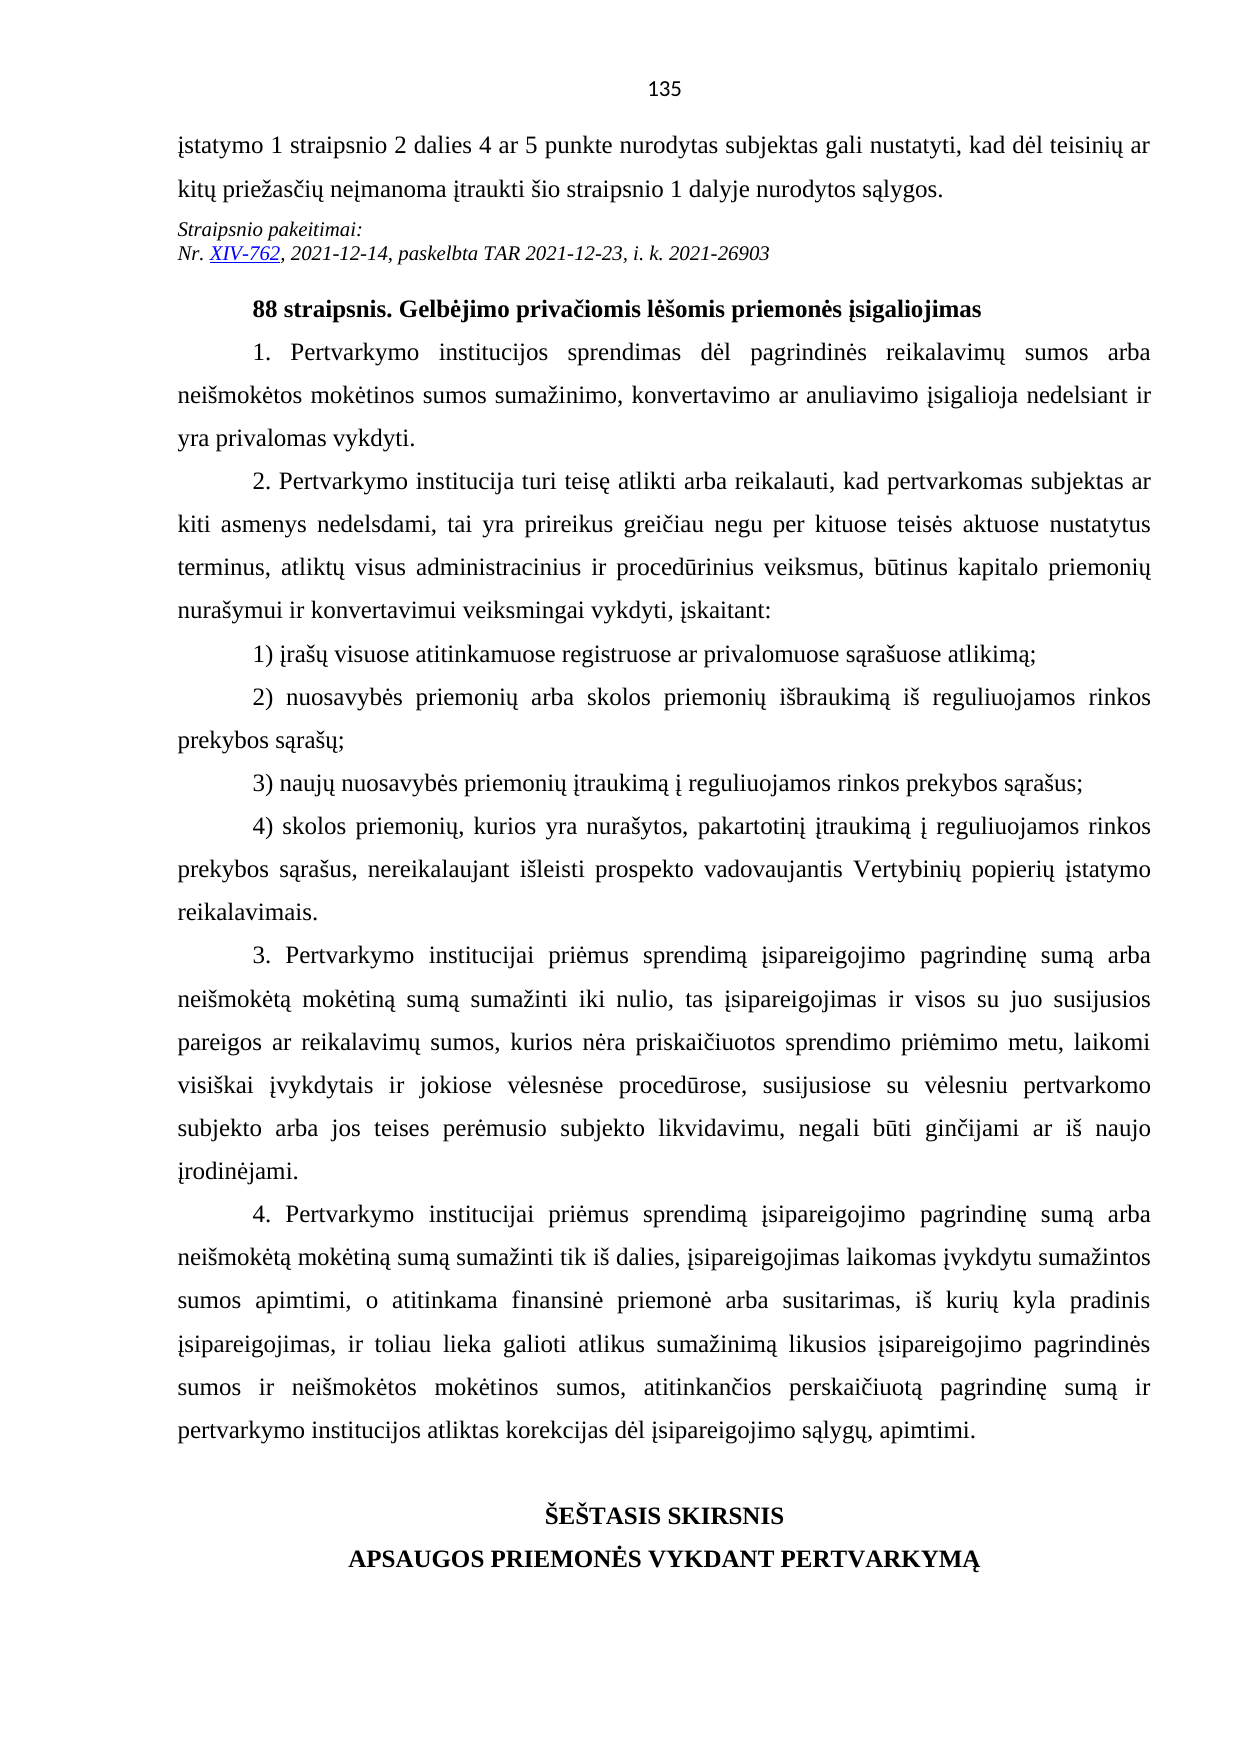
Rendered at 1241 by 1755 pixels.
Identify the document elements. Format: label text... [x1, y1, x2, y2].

text 2. Pertvarkymo institucija turi teisę atlikti arba reikalauti, kad pertvarkomas subjektas ar kiti asmenys nedelsdami, tai yra prireikus greičiau negu per kituose teisės aktuose nustatytus terminus, atliktų visus administracinius ir procedūrinius veiksmus, būtinus kapitalo priemonių nurašymui ir konvertavimui veiksmingai vykdyti, įskaitant: [177, 466, 1152, 624]
text 3. Pertvarkymo institucijai priėmus sprendimą įsipareigojimo pagrindinę sumą arba neišmokėtą mokėtiną sumą sumažinti iki nulio, tas įsipareigojimas ir visos su juo susijusios pareigos ar reikalavimų sumos, kurios nėra priskaičiuotos sprendimo priėmimo metu, laikomi visiškai įvykdytais ir jokiose vėlesnėse procedūrose, susijusiose su vėlesniu pertvarkomo subjekto arba jos teises perėmusio subjekto likvidavimu, negali būti ginčijami ar iš naujo įrodinėjami. [177, 941, 1152, 1185]
text 88 straipsnis. Gelbėjimo privačiomis lėšomis priemonės įsigaliojimas [177, 294, 1152, 322]
text 4. Pertvarkymo institucijai priėmus sprendimą įsipareigojimo pagrindinę sumą arba neišmokėtą mokėtiną sumą sumažinti tik iš dalies, įsipareigojimas laikomas įvykdytu sumažintos sumos apimtimi, o atitinkama finansinė priemonė arba susitarimas, iš kurių kyla pradinis įsipareigojimas, ir toliau lieka galioti atlikus sumažinimą likusios įsipareigojimo pagrindinės sumos ir neišmokėtos mokėtinos sumos, atitinkančios perskaičiuotą pagrindinę sumą ir pertvarkymo institucijos atliktas korekcijas dėl įsipareigojimo sąlygų, apimtimi. [177, 1199, 1152, 1444]
text 3) naujų nuosavybės priemonių įtraukimą į reguliuojamos rinkos prekybos sąrašus; [177, 768, 1152, 797]
text Straipsnio pakeitimai: [177, 217, 1152, 241]
text Nr. XIV-762, 2021-12-14, paskelbta TAR 2021-12-23, i. k. 2021-26903 [177, 241, 1152, 265]
text 4) skolos priemonių, kurios yra nurašytos, pakartotinį įtraukimą į reguliuojamos rinkos prekybos sąrašus, nereikalaujant išleisti prospekto vadovaujantis Vertybinių popierių įstatymo reikalavimais. [177, 811, 1152, 926]
text APSAUGOS PRIEMONĖS VYKDANT PERTVARKYMĄ [177, 1544, 1152, 1573]
text 1. Pertvarkymo institucijos sprendimas dėl pagrindinės reikalavimų sumos arba neišmokėtos mokėtinos sumos sumažinimo, konvertavimo ar anuliavimo įsigalioja nedelsiant ir yra privalomas vykdyti. [177, 337, 1152, 452]
text 1) įrašų visuose atitinkamuose registruose ar privalomuose sąrašuose atlikimą; [177, 639, 1152, 667]
text 2) nuosavybės priemonių arba skolos priemonių išbraukimą iš reguliuojamos rinkos prekybos sąrašų; [177, 682, 1152, 754]
text ŠEŠTASIS SKIRSNIS [177, 1501, 1152, 1530]
text įstatymo 1 straipsnio 2 dalies 4 ar 5 punkte nurodytas subjektas gali nustatyti, kad dėl teisinių ar kitų priežasčių neįmanoma įtraukti šio straipsnio 1 dalyje nurodytos sąlygos. [177, 131, 1152, 202]
